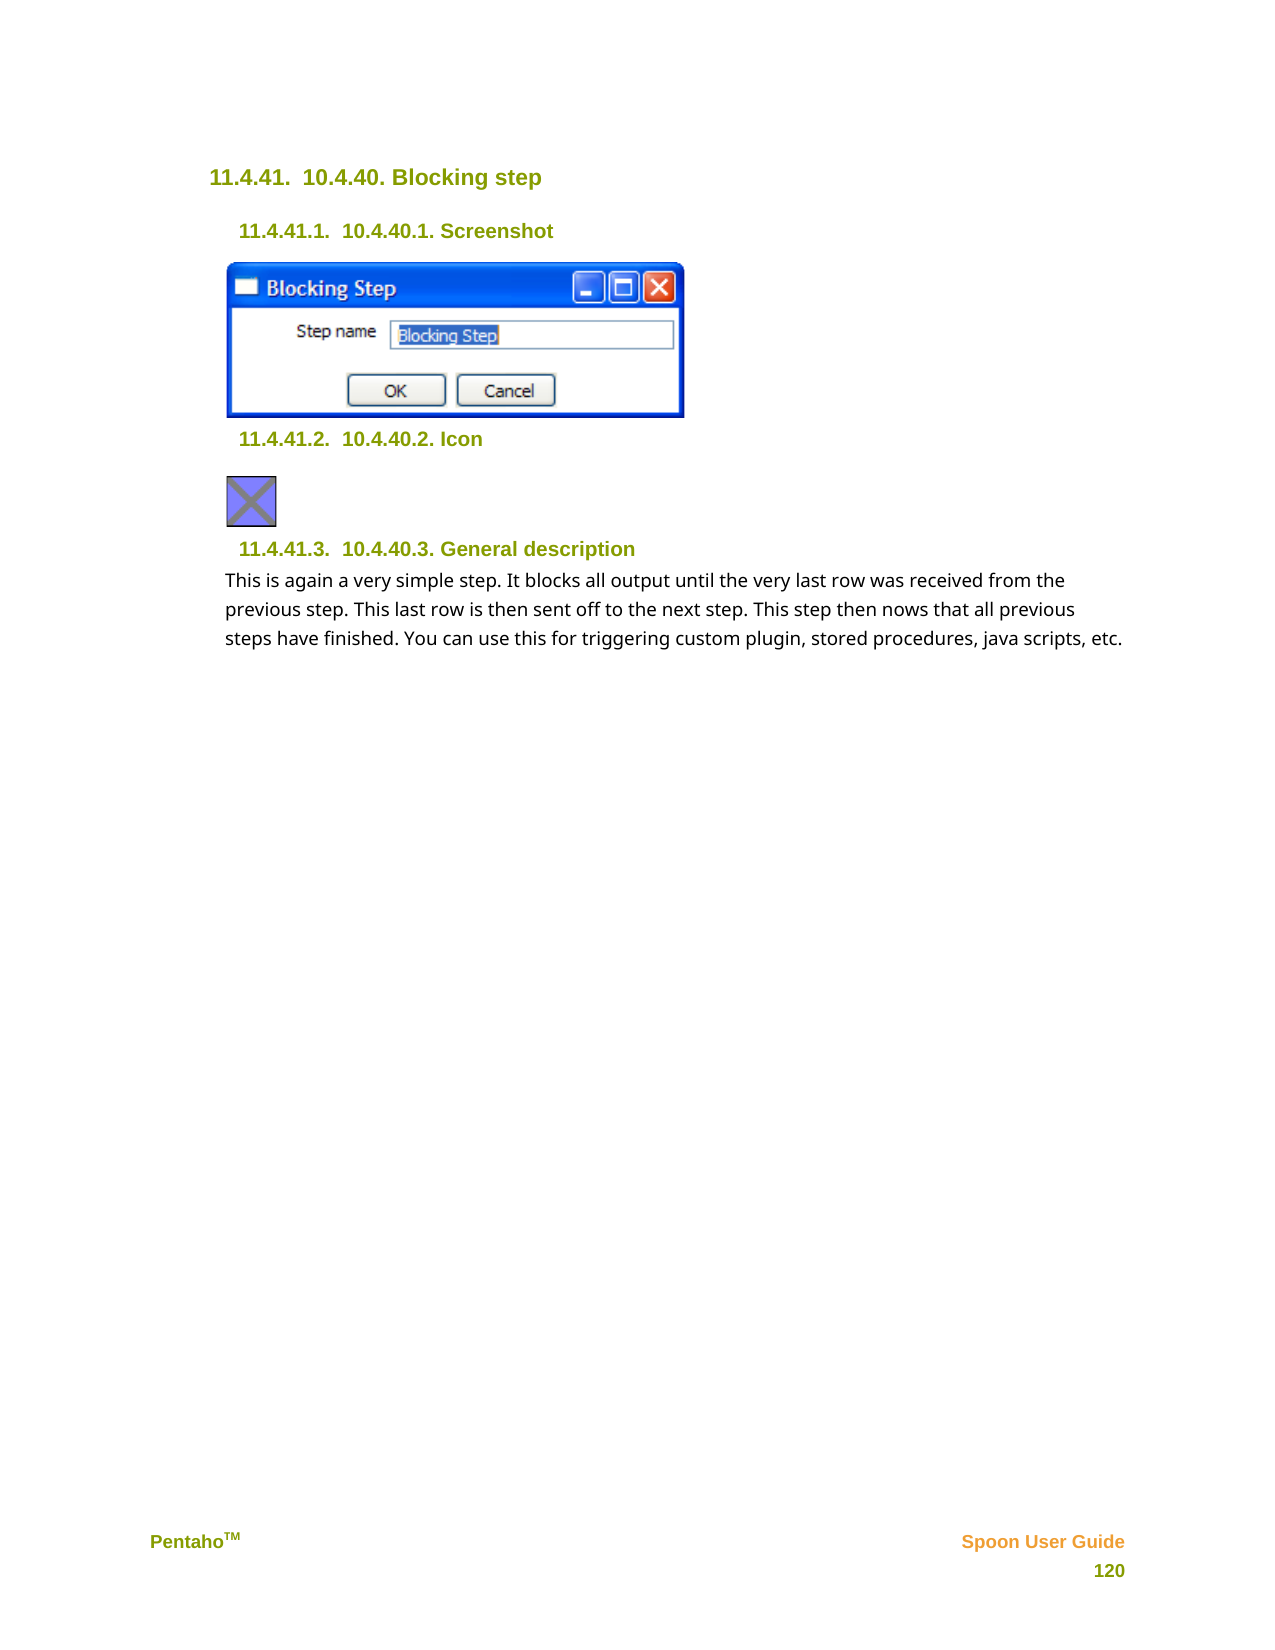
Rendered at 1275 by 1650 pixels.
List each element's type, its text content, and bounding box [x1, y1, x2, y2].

subtitle 10.4.40. Blocking step [209, 157, 1125, 192]
subtitle 10.4.40.2. Icon [239, 264, 1125, 454]
subtitle 10.4.40.3. General description [225, 472, 1125, 563]
text This is again a very simple step. It blocks all output until the very last row was received from the previous step. This last row is then sent off to the next step. This step then nows that all previous steps have finished. You can use this for triggering custom plugin, stored procedures, java scripts, etc. [225, 564, 1125, 651]
subtitle 10.4.40.1. Screenshot [239, 211, 1125, 246]
picture [226, 476, 277, 527]
